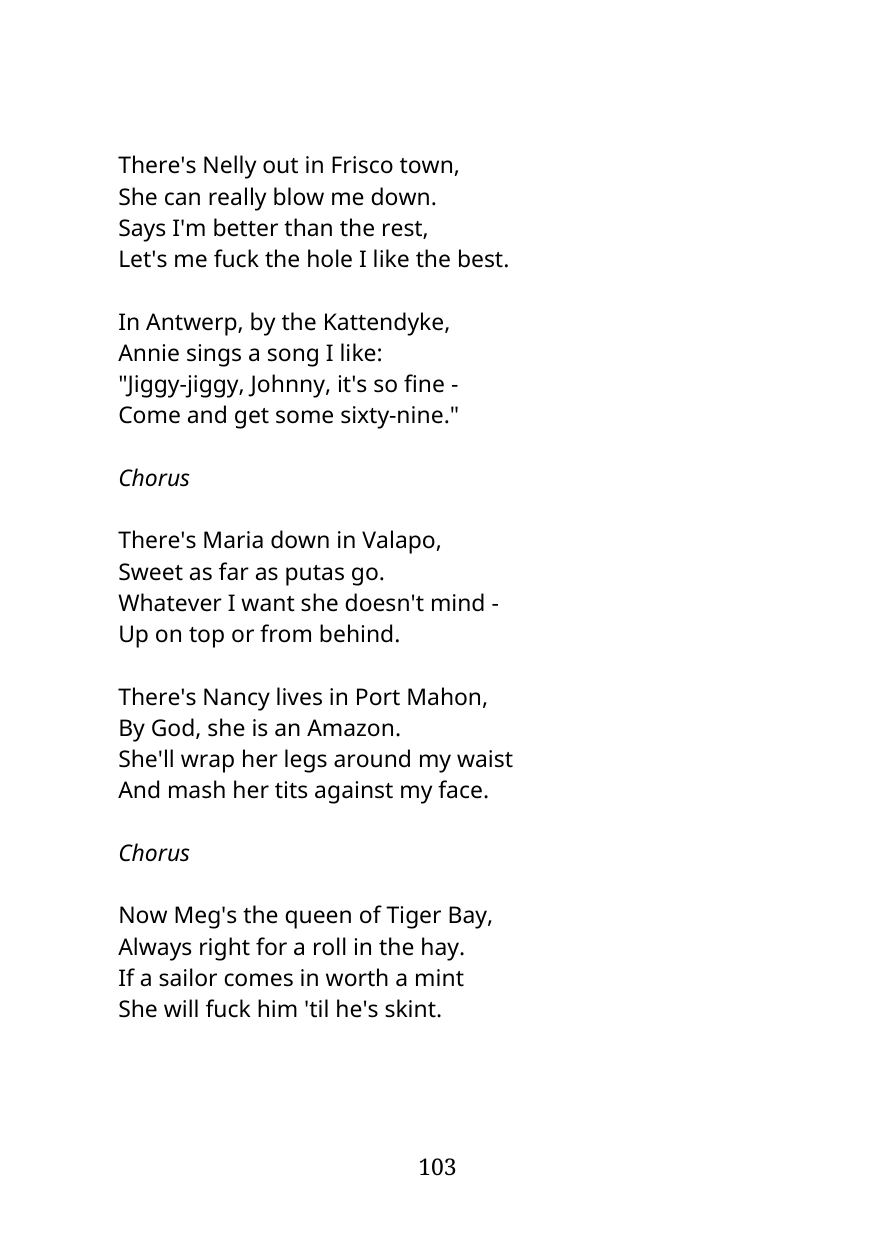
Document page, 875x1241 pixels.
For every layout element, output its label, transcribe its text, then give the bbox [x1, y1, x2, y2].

text Now Meg's the queen of Tiger Bay, Always right for a roll in the hay. If a sailor comes in worth a mint She will fuck him 'til he's skint. [118, 868, 756, 1024]
text Chorus [118, 837, 756, 868]
text There's Nancy lives in Port Mahon, By God, she is an Amazon. She'll wrap her legs around my waist And mash her tits against my face. [118, 649, 756, 837]
text There's Nelly out in Frisco town, She can really blow me down. Says I'm better than the rest, Let's me fuck the hole I like the best. [118, 118, 756, 274]
text In Antwerp, by the Kattendyke, Annie sings a song I like: "Jiggy-jiggy, Johnny, it's so fine - Come and get some sixty-nine." [118, 274, 756, 462]
text Chorus [118, 462, 756, 493]
text There's Maria down in Valapo, Sweet as far as putas go. Whatever I want she doesn't mind - Up on top or from behind. [118, 493, 756, 649]
